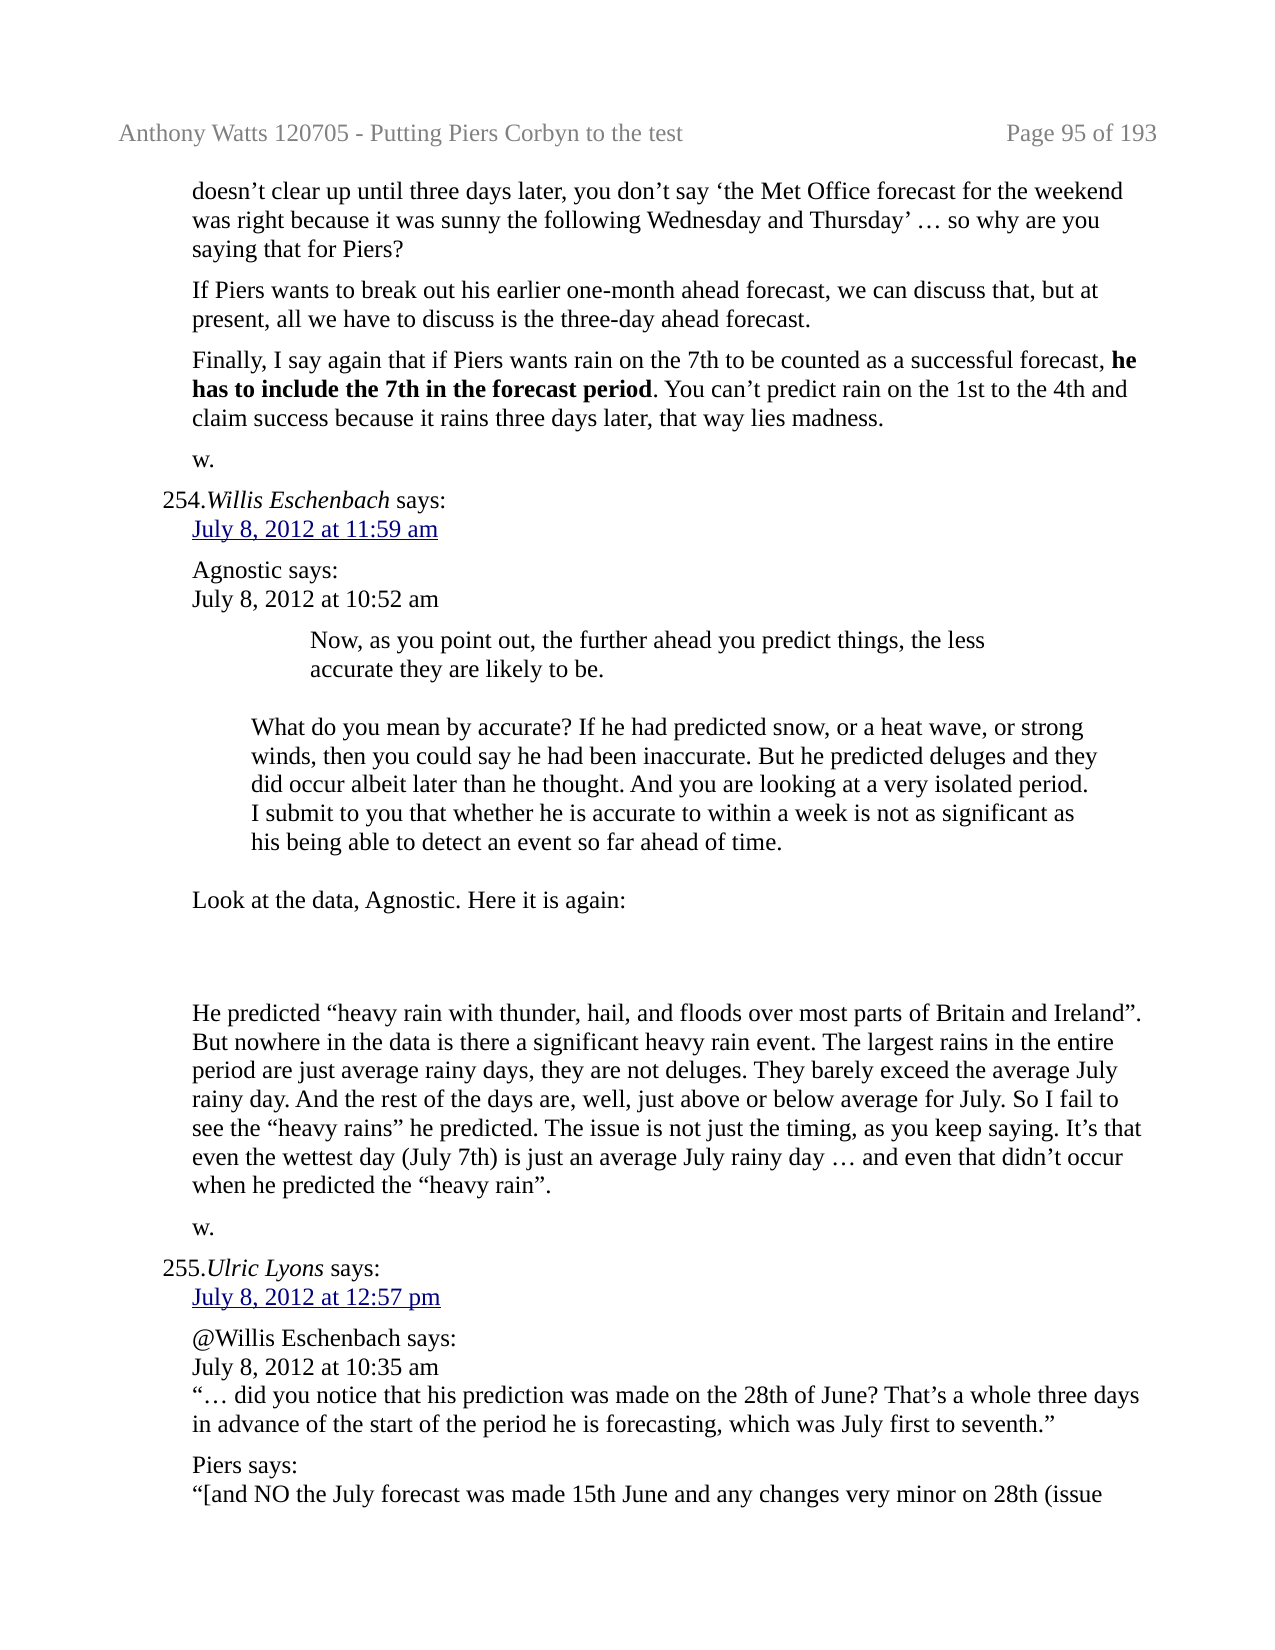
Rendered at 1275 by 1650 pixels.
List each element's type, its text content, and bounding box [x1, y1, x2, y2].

list @Willis Eschenbach says: July 8, 2012 at 10:35 am “… did you notice that his prediction was made on the 28th of June? That’s a whole three days in advance of the start of the period he is forecasting, which was July first to seventh.” [162, 1323, 1157, 1438]
list Now, as you point out, the further ahead you predict things, the less accurate they are likely to be. [280, 625, 1039, 683]
list What do you mean by accurate? If he had predicted snow, or a heat wave, or strong winds, then you could say he had been inaccurate. But he predicted deluges and they did occur albeit later than he thought. And you are looking at a very isolated period. I submit to you that whether he is accurate to within a week is not as significant as his being able to detect an event so far ahead of time. [221, 712, 1098, 856]
list Agnostic says: July 8, 2012 at 10:52 am [162, 555, 1157, 613]
list Piers says: “[and NO the July forecast was made 15th June and any changes very minor on 28th (issue [162, 1451, 1157, 1508]
list Finally, I say again that if Piers wants rain on the 7th to be counted as a successful forecast, he has to include the 7th in the forecast period. You can’t predict rain on the 1st to the 4th and claim success because it rains three days later, that way lies madness. [162, 345, 1157, 431]
list w. [162, 444, 1157, 473]
list Willis Eschenbach says: [162, 485, 1157, 514]
list Ulric Lyons says: [162, 1253, 1157, 1282]
list If Piers wants to break out his earlier one-month ahead forecast, we can discuss that, but at present, all we have to discuss is the three-day ahead forecast. [162, 275, 1157, 333]
list July 8, 2012 at 11:59 am [162, 514, 1157, 543]
list w. [162, 1212, 1157, 1241]
list He predicted “heavy rain with thunder, hail, and floods over most parts of Britain and Ireland”. But nowhere in the data is there a significant heavy rain event. The largest rains in the entire period are just average rainy days, they are not deluges. They barely exceed the average July rainy day. And the rest of the days are, well, just above or below average for July. So I fail to see the “heavy rains” he predicted. The issue is not just the timing, as you keep saying. It’s that even the wettest day (July 7th) is just an average July rainy day … and even that didn’t occur when he predicted the “heavy rain”. [162, 998, 1157, 1199]
list July 8, 2012 at 12:57 pm [162, 1282, 1157, 1311]
list Look at the data, Agnostic. Here it is again: [162, 885, 1157, 914]
list doesn’t clear up until three days later, you don’t say ‘the Met Office forecast for the weekend was right because it was sunny the following Wednesday and Thursday’ … so why are you saying that for Piers? [162, 176, 1157, 263]
